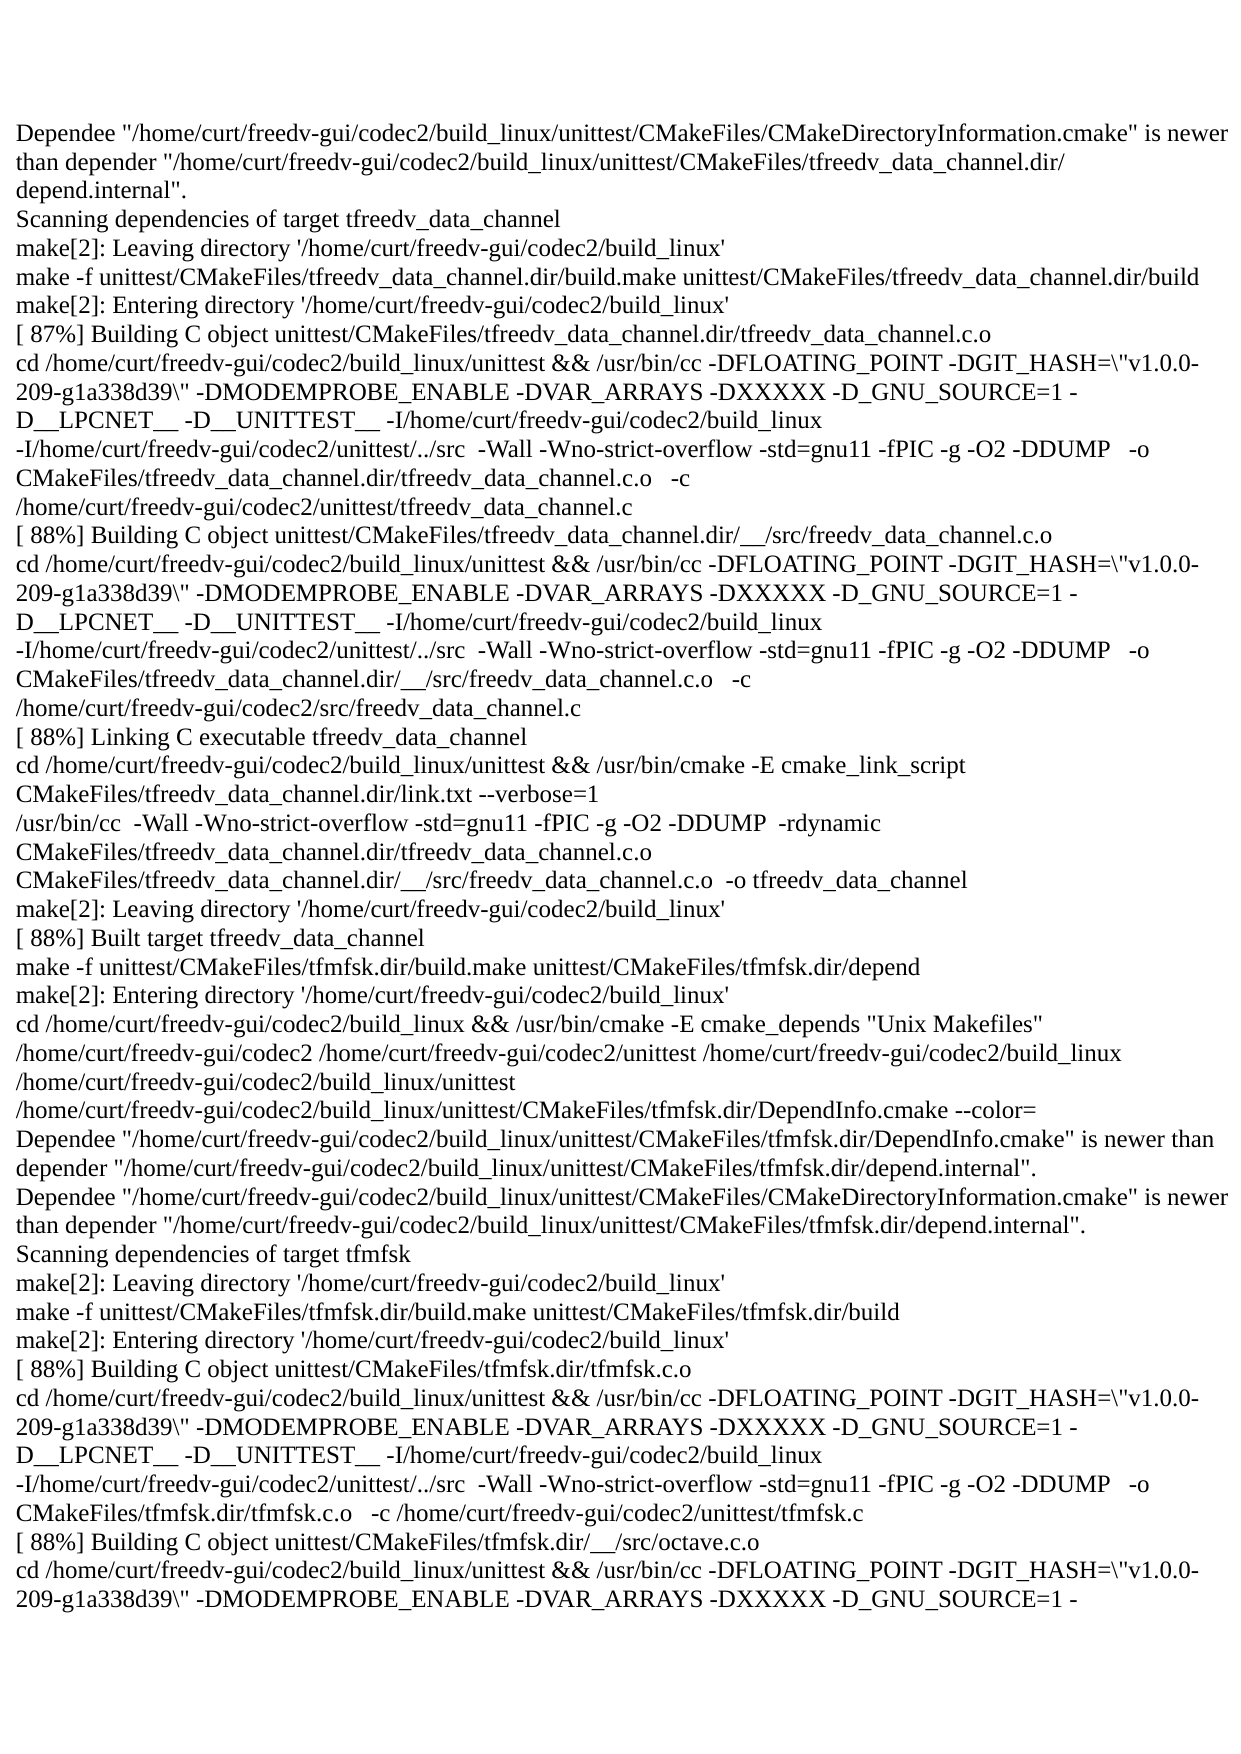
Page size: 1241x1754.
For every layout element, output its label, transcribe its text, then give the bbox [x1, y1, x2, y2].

text make[2]: Leaving directory '/home/curt/freedv-gui/codec2/build_linux' [16, 233, 1234, 262]
text Dependee "/home/curt/freedv-gui/codec2/build_linux/unittest/CMakeFiles/tfmfsk.dir/DependInfo.cmake" is newer than depender "/home/curt/freedv-gui/codec2/build_linux/unittest/CMakeFiles/tfmfsk.dir/depend.internal". [16, 1124, 1234, 1182]
text make[2]: Leaving directory '/home/curt/freedv-gui/codec2/build_linux' [16, 894, 1234, 923]
text [ 88%] Building C object unittest/CMakeFiles/tfmfsk.dir/__/src/octave.c.o [16, 1527, 1234, 1556]
text Scanning dependencies of target tfmfsk [16, 1239, 1234, 1268]
text [ 88%] Linking C executable tfreedv_data_channel [16, 722, 1234, 751]
text cd /home/curt/freedv-gui/codec2/build_linux/unittest && /usr/bin/cmake -E cmake_link_script CMakeFiles/tfreedv_data_channel.dir/link.txt --verbose=1 [16, 751, 1234, 808]
text [ 88%] Built target tfreedv_data_channel [16, 923, 1234, 952]
text [ 88%] Building C object unittest/CMakeFiles/tfreedv_data_channel.dir/__/src/freedv_data_channel.c.o [16, 521, 1234, 549]
text make[2]: Leaving directory '/home/curt/freedv-gui/codec2/build_linux' [16, 1268, 1234, 1297]
text cd /home/curt/freedv-gui/codec2/build_linux/unittest && /usr/bin/cc -DFLOATING_POINT -DGIT_HASH=\"v1.0.0-209-g1a338d39\" -DMODEMPROBE_ENABLE -DVAR_ARRAYS -DXXXXX -D_GNU_SOURCE=1 -D__LPCNET__ -D__UNITTEST__ -I/home/curt/freedv-gui/codec2/build_linux -I/home/curt/freedv-gui/codec2/unittest/../src -Wall -Wno-strict-overflow -std=gnu11 -fPIC -g -O2 -DDUMP -o CMakeFiles/tfreedv_data_channel.dir/__/src/freedv_data_channel.c.o -c /home/curt/freedv-gui/codec2/src/freedv_data_channel.c [16, 549, 1234, 722]
text make[2]: Entering directory '/home/curt/freedv-gui/codec2/build_linux' [16, 1326, 1234, 1354]
text /usr/bin/cc -Wall -Wno-strict-overflow -std=gnu11 -fPIC -g -O2 -DDUMP -rdynamic CMakeFiles/tfreedv_data_channel.dir/tfreedv_data_channel.c.o CMakeFiles/tfreedv_data_channel.dir/__/src/freedv_data_channel.c.o -o tfreedv_data_channel [16, 808, 1234, 894]
text make -f unittest/CMakeFiles/tfmfsk.dir/build.make unittest/CMakeFiles/tfmfsk.dir/depend [16, 952, 1234, 981]
text [ 87%] Building C object unittest/CMakeFiles/tfreedv_data_channel.dir/tfreedv_data_channel.c.o [16, 319, 1234, 348]
text make -f unittest/CMakeFiles/tfreedv_data_channel.dir/build.make unittest/CMakeFiles/tfreedv_data_channel.dir/build [16, 262, 1234, 291]
text Dependee "/home/curt/freedv-gui/codec2/build_linux/unittest/CMakeFiles/CMakeDirectoryInformation.cmake" is newer than depender "/home/curt/freedv-gui/codec2/build_linux/unittest/CMakeFiles/tfreedv_data_channel.dir/depend.internal". [16, 118, 1234, 204]
text make[2]: Entering directory '/home/curt/freedv-gui/codec2/build_linux' [16, 291, 1234, 319]
text cd /home/curt/freedv-gui/codec2/build_linux/unittest && /usr/bin/cc -DFLOATING_POINT -DGIT_HASH=\"v1.0.0-209-g1a338d39\" -DMODEMPROBE_ENABLE -DVAR_ARRAYS -DXXXXX -D_GNU_SOURCE=1 -D__LPCNET__ -D__UNITTEST__ -I/home/curt/freedv-gui/codec2/build_linux -I/home/curt/freedv-gui/codec2/unittest/../src -Wall -Wno-strict-overflow -std=gnu11 -fPIC -g -O2 -DDUMP -o CMakeFiles/tfmfsk.dir/tfmfsk.c.o -c /home/curt/freedv-gui/codec2/unittest/tfmfsk.c [16, 1383, 1234, 1527]
text Dependee "/home/curt/freedv-gui/codec2/build_linux/unittest/CMakeFiles/CMakeDirectoryInformation.cmake" is newer than depender "/home/curt/freedv-gui/codec2/build_linux/unittest/CMakeFiles/tfmfsk.dir/depend.internal". [16, 1182, 1234, 1239]
text make[2]: Entering directory '/home/curt/freedv-gui/codec2/build_linux' [16, 981, 1234, 1009]
text [ 88%] Building C object unittest/CMakeFiles/tfmfsk.dir/tfmfsk.c.o [16, 1354, 1234, 1383]
text Scanning dependencies of target tfreedv_data_channel [16, 204, 1234, 233]
text cd /home/curt/freedv-gui/codec2/build_linux/unittest && /usr/bin/cc -DFLOATING_POINT -DGIT_HASH=\"v1.0.0-209-g1a338d39\" -DMODEMPROBE_ENABLE -DVAR_ARRAYS -DXXXXX -D_GNU_SOURCE=1 -D__LPCNET__ -D__UNITTEST__ -I/home/curt/freedv-gui/codec2/build_linux -I/home/curt/freedv-gui/codec2/unittest/../src -Wall -Wno-strict-overflow -std=gnu11 -fPIC -g -O2 -DDUMP -o CMakeFiles/tfreedv_data_channel.dir/tfreedv_data_channel.c.o -c /home/curt/freedv-gui/codec2/unittest/tfreedv_data_channel.c [16, 348, 1234, 521]
text make -f unittest/CMakeFiles/tfmfsk.dir/build.make unittest/CMakeFiles/tfmfsk.dir/build [16, 1297, 1234, 1326]
text cd /home/curt/freedv-gui/codec2/build_linux && /usr/bin/cmake -E cmake_depends "Unix Makefiles" /home/curt/freedv-gui/codec2 /home/curt/freedv-gui/codec2/unittest /home/curt/freedv-gui/codec2/build_linux /home/curt/freedv-gui/codec2/build_linux/unittest /home/curt/freedv-gui/codec2/build_linux/unittest/CMakeFiles/tfmfsk.dir/DependInfo.cmake --color= [16, 1009, 1234, 1124]
text cd /home/curt/freedv-gui/codec2/build_linux/unittest && /usr/bin/cc -DFLOATING_POINT -DGIT_HASH=\"v1.0.0-209-g1a338d39\" -DMODEMPROBE_ENABLE -DVAR_ARRAYS -DXXXXX -D_GNU_SOURCE=1 [16, 1556, 1234, 1613]
